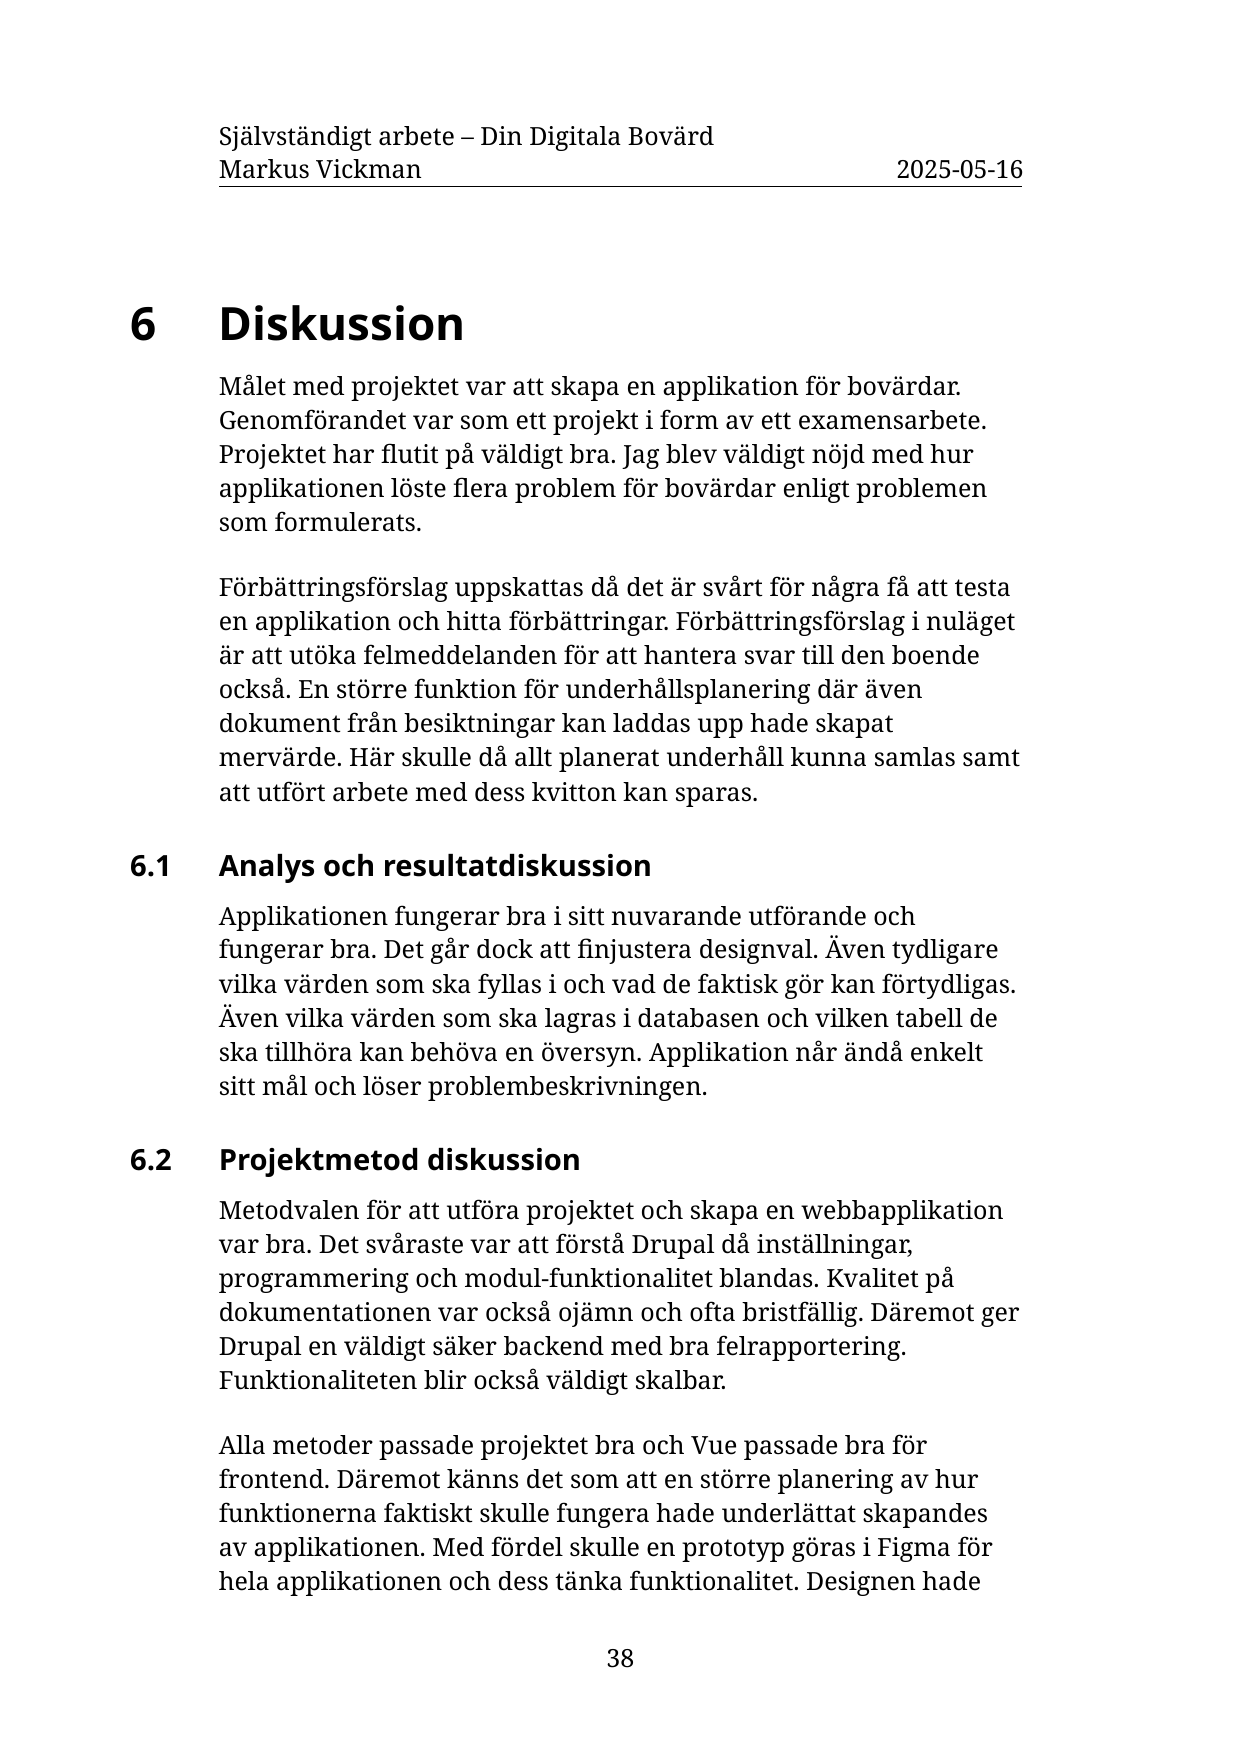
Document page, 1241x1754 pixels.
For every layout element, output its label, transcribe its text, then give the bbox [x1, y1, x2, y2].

text Metodvalen för att utföra projektet och skapa en webbapplikation var bra. Det svåraste var att förstå Drupal då inställningar, programmering och modul-funktionalitet blandas. Kvalitet på dokumentationen var också ojämn och ofta bristfällig. Däremot ger Drupal en väldigt säker backend med bra felrapportering. Funktionaliteten blir också väldigt skalbar. [218, 1192, 1022, 1397]
subtitle Projektmetod diskussion [130, 1140, 1022, 1179]
subtitle Diskussion [130, 291, 1022, 353]
text Förbättringsförslag uppskattas då det är svårt för några få att testa en applikation och hitta förbättringar. Förbättringsförslag i nuläget är att utöka felmeddelanden för att hantera svar till den boende också. En större funktion för underhållsplanering där även dokument från besiktningar kan laddas upp hade skapat mervärde. Här skulle då allt planerat underhåll kunna samlas samt att utfört arbete med dess kvitton kan sparas. [218, 570, 1022, 808]
text Alla metoder passade projektet bra och Vue passade bra för frontend. Däremot känns det som att en större planering av hur funktionerna faktiskt skulle fungera hade underlättat skapandes av applikationen. Med fördel skulle en prototyp göras i Figma för hela applikationen och dess tänka funktionalitet. Designen hade [218, 1427, 1022, 1598]
text Applikationen fungerar bra i sitt nuvarande utförande och fungerar bra. Det går dock att finjustera designval. Även tydligare vilka värden som ska fyllas i och vad de faktisk gör kan förtydligas. Även vilka värden som ska lagras i databasen och vilken tabell de ska tillhöra kan behöva en översyn. Applikation når ändå enkelt sitt mål och löser problembeskrivningen. [218, 898, 1022, 1102]
text Målet med projektet var att skapa en applikation för bovärdar. Genomförandet var som ett projekt i form av ett examensarbete. Projektet har flutit på väldigt bra. Jag blev väldigt nöjd med hur applikationen löste flera problem för bovärdar enligt problemen som formulerats. [218, 369, 1022, 539]
subtitle Analys och resultatdiskussion [130, 845, 1022, 885]
